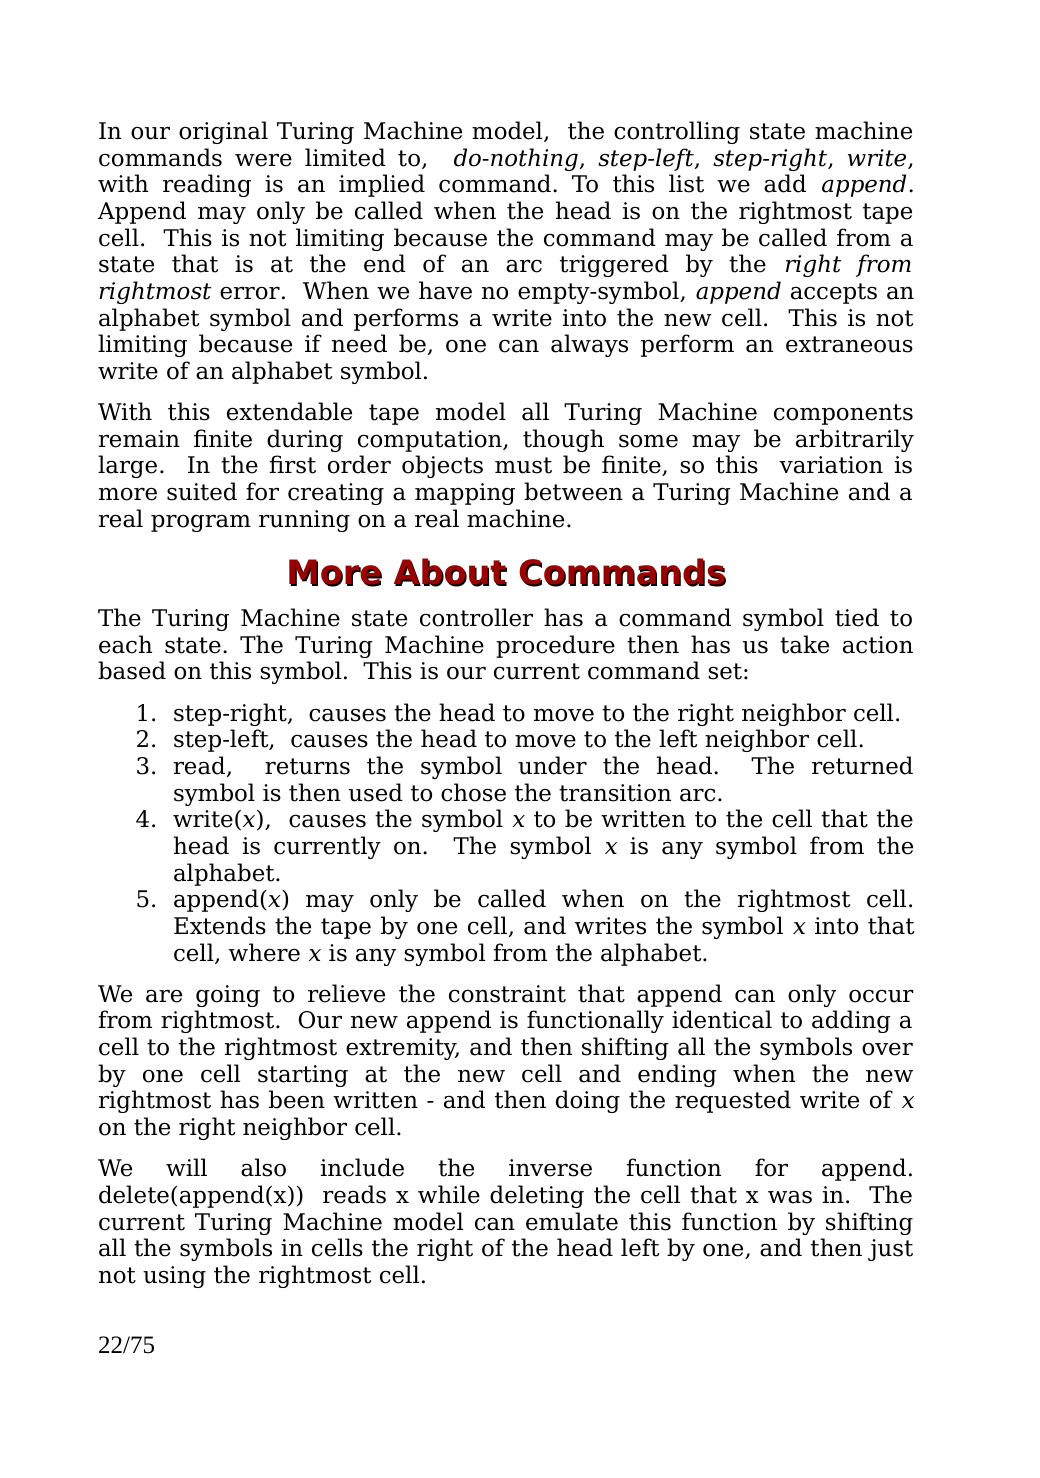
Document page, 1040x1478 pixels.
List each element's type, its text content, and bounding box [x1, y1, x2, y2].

text We will also include the inverse function for append. delete(append(x)) reads x while deleting the cell that x was in. The current Turing Machine model can emulate this function by shifting all the symbols in cells the right of the head left by one, and then just not using the rightmost cell. [98, 1156, 914, 1289]
list append(x) may only be called when on the rightmost cell. Extends the tape by one cell, and writes the symbol x into that cell, where x is any symbol from the alphabet. [135, 886, 914, 966]
text The Turing Machine state controller has a command symbol tied to each state. The Turing Machine procedure then has us take action based on this symbol. This is our current command set: [98, 605, 914, 685]
text With this extendable tape model all Turing Machine components remain finite during computation, though some may be arbitrarily large. In the first order objects must be finite, so this variation is more suited for creating a mapping between a Turing Machine and a real program running on a real machine. [98, 399, 914, 533]
subtitle More About Commands [98, 553, 914, 593]
text In our original Turing Machine model, the controlling state machine commands were limited to, do-nothing, step-left, step-right, write, with reading is an implied command. To this list we add append. Append may only be called when the head is on the rightmost tape cell. This is not limiting because the command may be called from a state that is at the end of an arc triggered by the right from rightmost error. When we have no empty-symbol, append accepts an alphabet symbol and performs a write into the new cell. This is not limiting because if need be, one can always perform an extraneous write of an alphabet symbol. [98, 118, 914, 385]
list step-left, causes the head to move to the left neighbor cell. [135, 726, 914, 753]
text We are going to relieve the constraint that append can only occur from rightmost. Our new append is functionally identical to adding a cell to the rightmost extremity, and then shifting all the symbols over by one cell starting at the new cell and ending when the new rightmost has been written - and then doing the requested write of x on the right neighbor cell. [98, 981, 914, 1141]
list write(x), causes the symbol x to be written to the cell that the head is currently on. The symbol x is any symbol from the alphabet. [135, 806, 914, 886]
list read, returns the symbol under the head. The returned symbol is then used to chose the transition arc. [135, 753, 914, 806]
list step-right, causes the head to move to the right neighbor cell. [135, 700, 914, 726]
